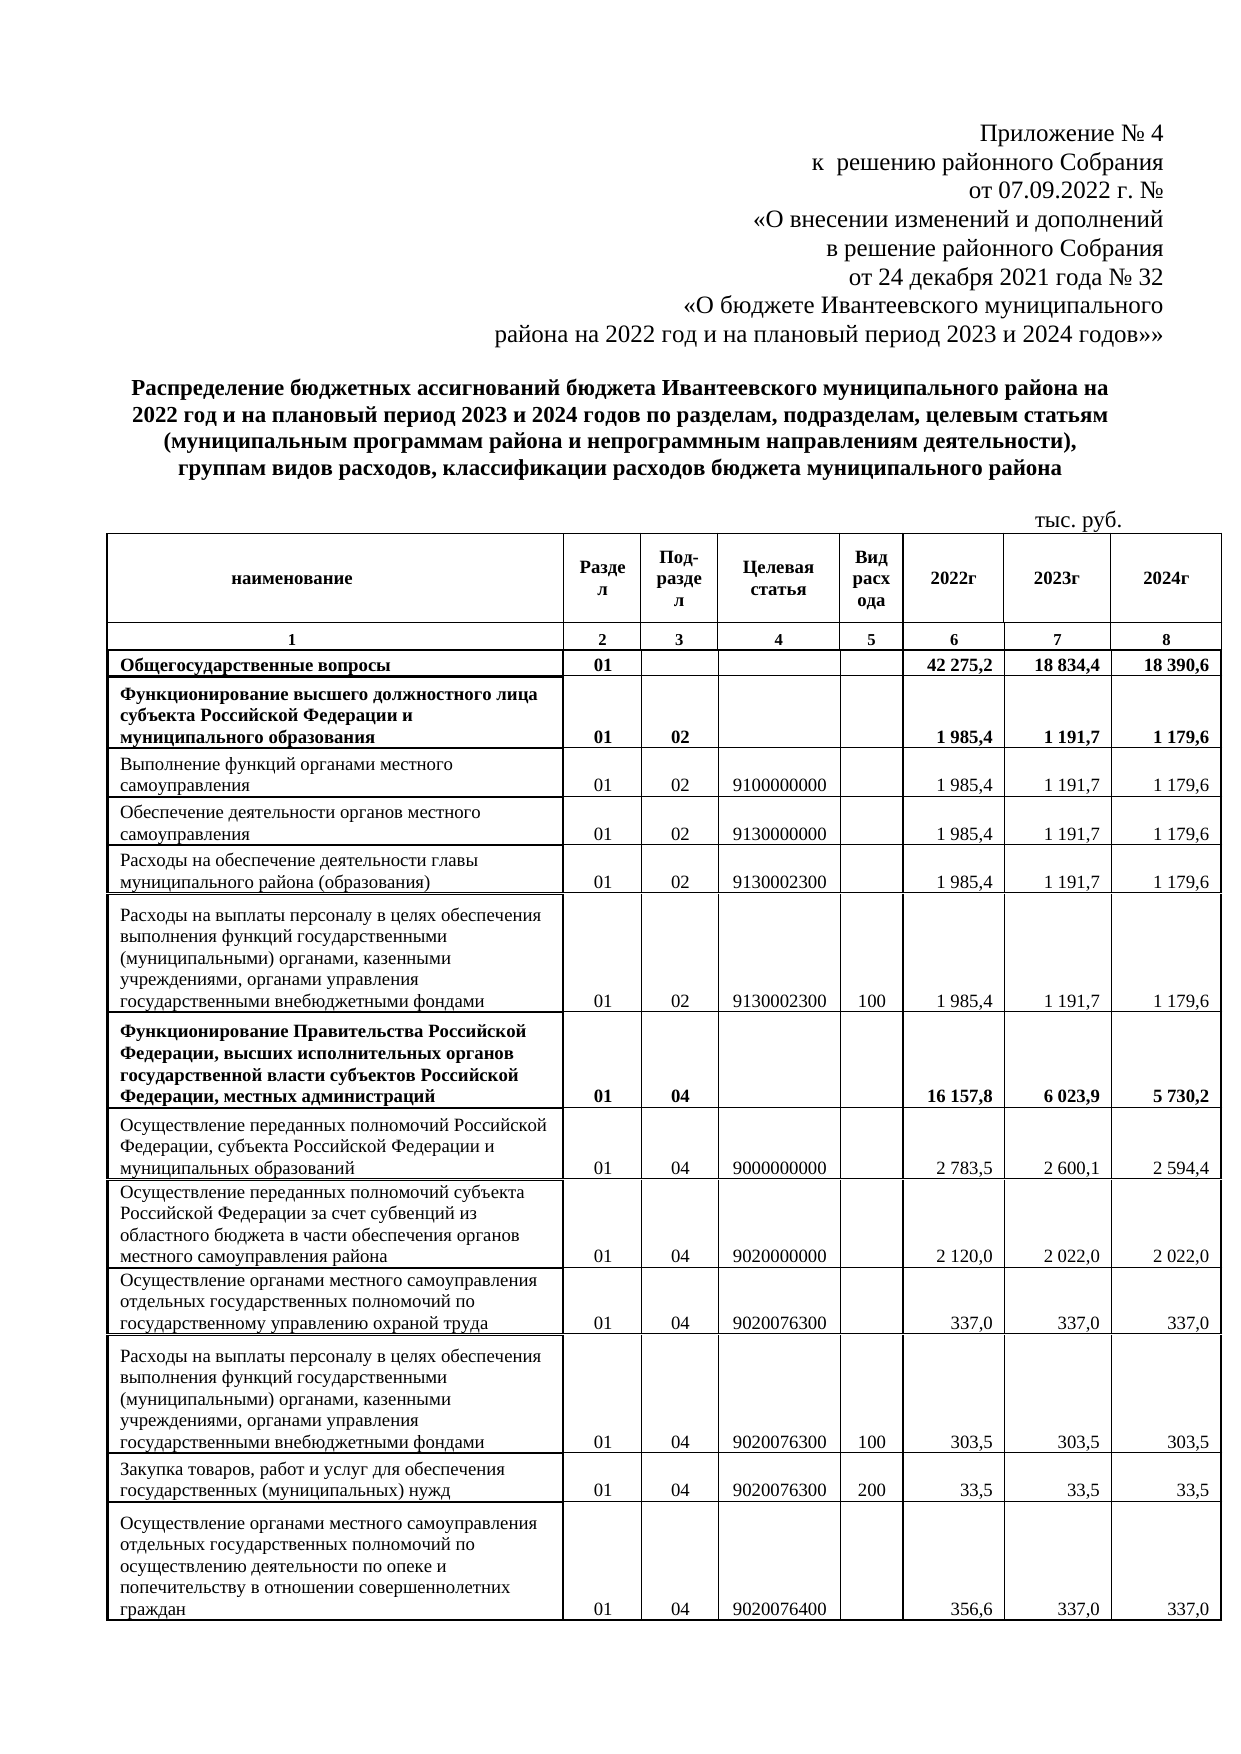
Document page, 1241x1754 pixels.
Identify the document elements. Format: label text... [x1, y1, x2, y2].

table_header 2022г [904, 534, 1003, 622]
table_cell 303,5 [904, 1335, 1004, 1452]
table_cell 18 390,6 [1112, 651, 1220, 675]
table_cell 04 [642, 1012, 718, 1107]
table_cell 4 [718, 623, 839, 649]
table_cell Осуществление органами местного самоуправления отдельных государственных полномочий по государственному управлению охраной труда [109, 1269, 562, 1333]
table_cell 18 834,4 [1005, 651, 1111, 675]
table_cell [642, 651, 718, 675]
text от 07.09.2022 г. № [118, 176, 1163, 204]
table_cell Осуществление переданных полномочий Российской Федерации, субъекта Российской Федерации и муниципальных образований [109, 1109, 562, 1178]
table_cell 01 [564, 748, 641, 796]
table_cell 1 191,7 [1005, 748, 1111, 796]
table_cell 01 [564, 1012, 641, 1107]
table_cell 01 [564, 651, 641, 675]
table_cell 1 179,6 [1112, 845, 1220, 892]
table_cell Функционирование Правительства Российской Федерации, высших исполнительных органов государственной власти субъектов Российской Федерации, местных администраций [109, 1013, 562, 1107]
table_cell 1 191,7 [1005, 797, 1111, 844]
table_cell 01 [564, 845, 641, 892]
table_cell 303,5 [1112, 1335, 1220, 1452]
table_cell 9020076300 [719, 1453, 840, 1501]
table_cell 04 [642, 1180, 718, 1267]
table_cell Расходы на выплаты персоналу в целях обеспечения выполнения функций государственными (муниципальными) органами, казенными учреждениями, органами управления государственными внебюджетными фондами [109, 895, 562, 1011]
table_cell Расходы на выплаты персоналу в целях обеспечения выполнения функций государственными (муниципальными) органами, казенными учреждениями, органами управления государственными внебюджетными фондами [109, 1336, 562, 1452]
table_cell Осуществление органами местного самоуправления отдельных государственных полномочий по осуществлению деятельности по опеке и попечительству в отношении совершеннолетних граждан [109, 1503, 562, 1619]
table_header 2023г [1004, 534, 1110, 622]
table_cell 2 [564, 623, 640, 649]
table_cell [841, 1180, 902, 1267]
table_cell 200 [841, 1453, 902, 1501]
table_cell 02 [642, 894, 718, 1011]
table_cell 01 [564, 1335, 641, 1452]
table_cell [719, 676, 840, 747]
table_cell 01 [564, 1502, 641, 1619]
table_cell 337,0 [1005, 1502, 1111, 1619]
table_cell 6 023,9 [1005, 1012, 1111, 1107]
table_cell 01 [564, 797, 641, 844]
table_cell 1 179,6 [1112, 748, 1220, 796]
table_cell [841, 676, 902, 747]
table_cell 9100000000 [719, 748, 840, 796]
table_cell 9020076300 [719, 1335, 840, 1452]
text Приложение № 4 [118, 118, 1163, 147]
table_cell 1 985,4 [904, 894, 1004, 1011]
table_cell [841, 651, 902, 675]
table_cell 100 [841, 894, 902, 1011]
table_cell 02 [642, 676, 718, 747]
table_cell 1 985,4 [904, 797, 1004, 844]
table_cell Закупка товаров, работ и услуг для обеспечения государственных (муниципальных) нужд [109, 1454, 562, 1501]
table_cell [841, 748, 902, 796]
table_cell 2 783,5 [904, 1108, 1004, 1178]
table_cell 1 191,7 [1005, 845, 1111, 892]
table_cell 5 [840, 623, 902, 649]
table_cell 1 985,4 [904, 748, 1004, 796]
table_header 2024г [1111, 534, 1221, 622]
table_cell [719, 1012, 840, 1107]
table_cell 9020076400 [719, 1502, 840, 1619]
table_cell 7 [1005, 623, 1110, 649]
table_header Целевая статья [718, 534, 839, 622]
table_cell [719, 651, 840, 675]
table_cell 04 [642, 1108, 718, 1178]
table_cell 100 [841, 1335, 902, 1452]
table_cell 02 [642, 797, 718, 844]
table_cell 16 157,8 [904, 1012, 1004, 1107]
table_cell 9020000000 [719, 1180, 840, 1267]
text тыс. руб. [118, 506, 1122, 533]
table_cell 337,0 [1112, 1502, 1220, 1619]
table_cell 33,5 [1005, 1453, 1111, 1501]
table_cell 2 594,4 [1112, 1108, 1220, 1178]
table_cell 337,0 [1005, 1268, 1111, 1333]
table_cell [841, 1268, 902, 1333]
table_cell 33,5 [1112, 1453, 1220, 1501]
table_cell [841, 1012, 902, 1107]
table_cell 8 [1111, 623, 1221, 649]
table_cell 01 [564, 894, 641, 1011]
table_header Вид расхода [840, 534, 902, 622]
text района на 2022 год и на плановый период 2023 и 2024 годов»» [118, 319, 1163, 348]
table_cell [841, 1108, 902, 1178]
table_cell 1 179,6 [1112, 676, 1220, 747]
text в решение районного Собрания [118, 233, 1163, 262]
table_cell Обеспечение деятельности органов местного самоуправления [109, 798, 562, 844]
table_cell [841, 797, 902, 844]
table_cell 356,6 [904, 1502, 1004, 1619]
table_cell 02 [642, 748, 718, 796]
table_cell Выполнение функций органами местного самоуправления [109, 749, 562, 796]
table_cell [476, 623, 563, 649]
text Распределение бюджетных ассигнований бюджета Ивантеевского муниципального района на 2022 год и на плановый период 2023 и 2024 годов по разделам, подразделам, целевым статьям (муниципальным программам района и непрограммным направлениям деятельности), группам видов расходов, классификации расходов бюджета муниципального района [118, 374, 1122, 480]
table_cell 6 [904, 623, 1004, 649]
table_cell 9020076300 [719, 1268, 840, 1333]
table_cell 303,5 [1005, 1335, 1111, 1452]
table_cell 1 985,4 [904, 845, 1004, 892]
table_cell 337,0 [904, 1268, 1004, 1333]
text «О бюджете Ивантеевского муниципального [118, 291, 1163, 319]
table_cell 01 [564, 1180, 641, 1267]
table_header [476, 534, 563, 622]
table_cell 9130000000 [719, 797, 840, 844]
table_cell 04 [642, 1335, 718, 1452]
table_cell 01 [564, 1108, 641, 1178]
table_cell 2 600,1 [1005, 1108, 1111, 1178]
table_cell 04 [642, 1268, 718, 1333]
table_cell 02 [642, 845, 718, 892]
text «О внесении изменений и дополнений [118, 204, 1163, 233]
table_cell 9130002300 [719, 845, 840, 892]
table_cell 1 179,6 [1112, 797, 1220, 844]
table_cell 33,5 [904, 1453, 1004, 1501]
table_cell 3 [641, 623, 717, 649]
table_cell 9130002300 [719, 894, 840, 1011]
table_cell 1 191,7 [1005, 894, 1111, 1011]
table_cell 9000000000 [719, 1108, 840, 1178]
table_cell 2 120,0 [904, 1180, 1004, 1267]
table_cell Общегосударственные вопросы [109, 651, 562, 675]
table_cell [841, 1502, 902, 1619]
table_cell 1 [108, 623, 476, 649]
table_cell 04 [642, 1502, 718, 1619]
table_cell 5 730,2 [1112, 1012, 1220, 1107]
table_cell 2 022,0 [1112, 1180, 1220, 1267]
table_header Раздел [564, 534, 640, 622]
table_cell 1 985,4 [904, 676, 1004, 747]
table_cell 1 179,6 [1112, 894, 1220, 1011]
table_cell 01 [564, 1268, 641, 1333]
table_header Под- раздел [641, 534, 717, 622]
text к решению районного Собрания [118, 147, 1163, 176]
table_cell 2 022,0 [1005, 1180, 1111, 1267]
table_cell 04 [642, 1453, 718, 1501]
table_header наименование [108, 534, 476, 622]
table_cell 1 191,7 [1005, 676, 1111, 747]
table_cell Функционирование высшего должностного лица субъекта Российской Федерации и муниципального образования [109, 678, 562, 747]
table_cell Расходы на обеспечение деятельности главы муниципального района (образования) [109, 846, 562, 892]
table_cell 01 [564, 676, 641, 747]
table_cell 337,0 [1112, 1268, 1220, 1333]
table_cell Осуществление переданных полномочий субъекта Российской Федерации за счет субвенций из областного бюджета в части обеспечения органов местного самоуправления района [109, 1181, 562, 1267]
text от 24 декабря 2021 года № 32 [118, 262, 1163, 291]
table_cell [841, 845, 902, 892]
table_cell 42 275,2 [904, 651, 1004, 675]
table_cell 01 [564, 1453, 641, 1501]
